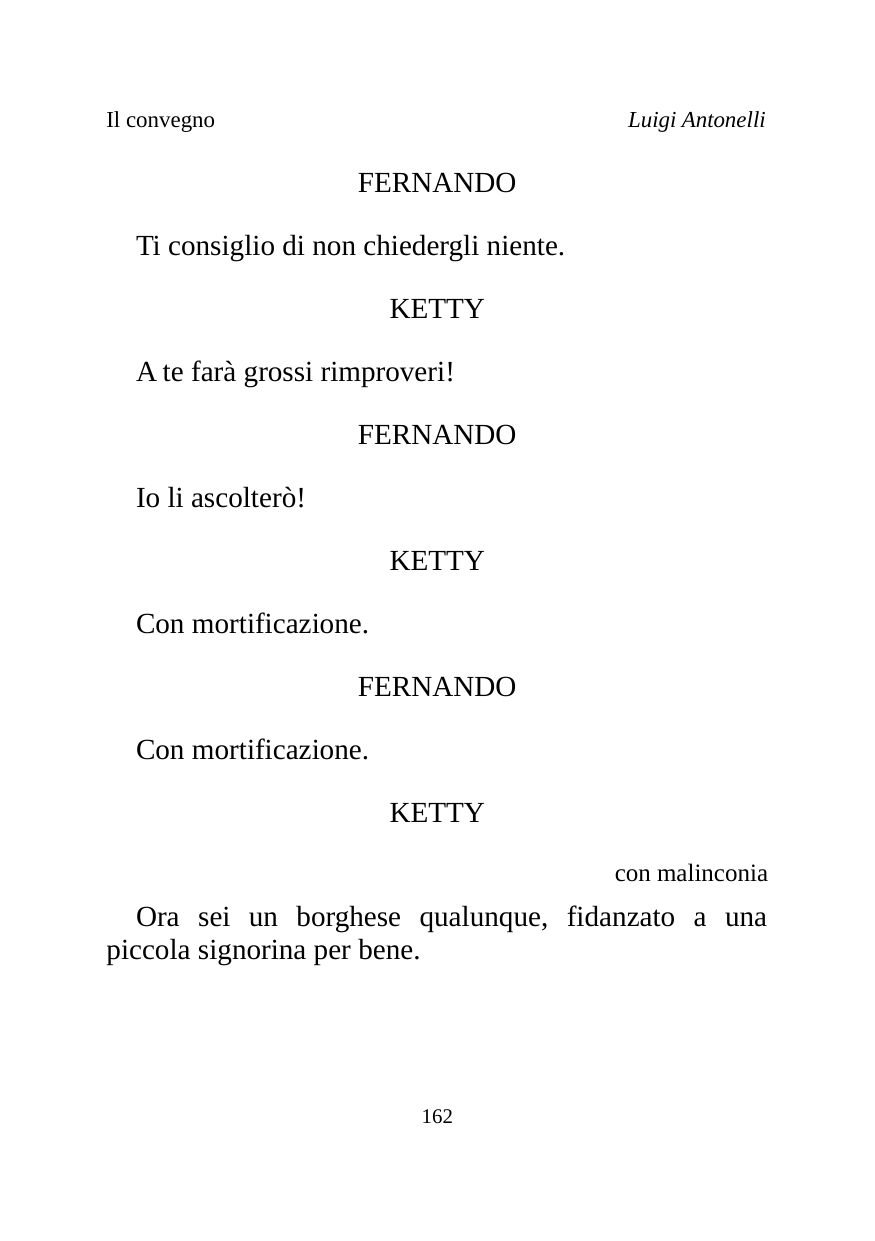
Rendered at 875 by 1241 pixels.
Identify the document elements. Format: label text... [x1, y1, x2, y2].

text FERNANDO [106, 165, 768, 199]
text Io li ascolterò! [106, 480, 768, 514]
text Con mortificazione. [106, 732, 768, 766]
text FERNANDO [106, 417, 768, 451]
text Ora sei un borghese qualunque, fidanzato a una piccola signorina per bene. [106, 899, 768, 966]
text Con mortificazione. [106, 606, 768, 640]
text KETTY [106, 543, 768, 577]
text KETTY [106, 291, 768, 325]
text Ti consiglio di non chiedergli niente. [106, 228, 768, 262]
text FERNANDO [106, 669, 768, 703]
text KETTY [106, 795, 768, 829]
text con malinconia [431, 858, 768, 887]
text A te farà grossi rimproveri! [106, 354, 768, 388]
